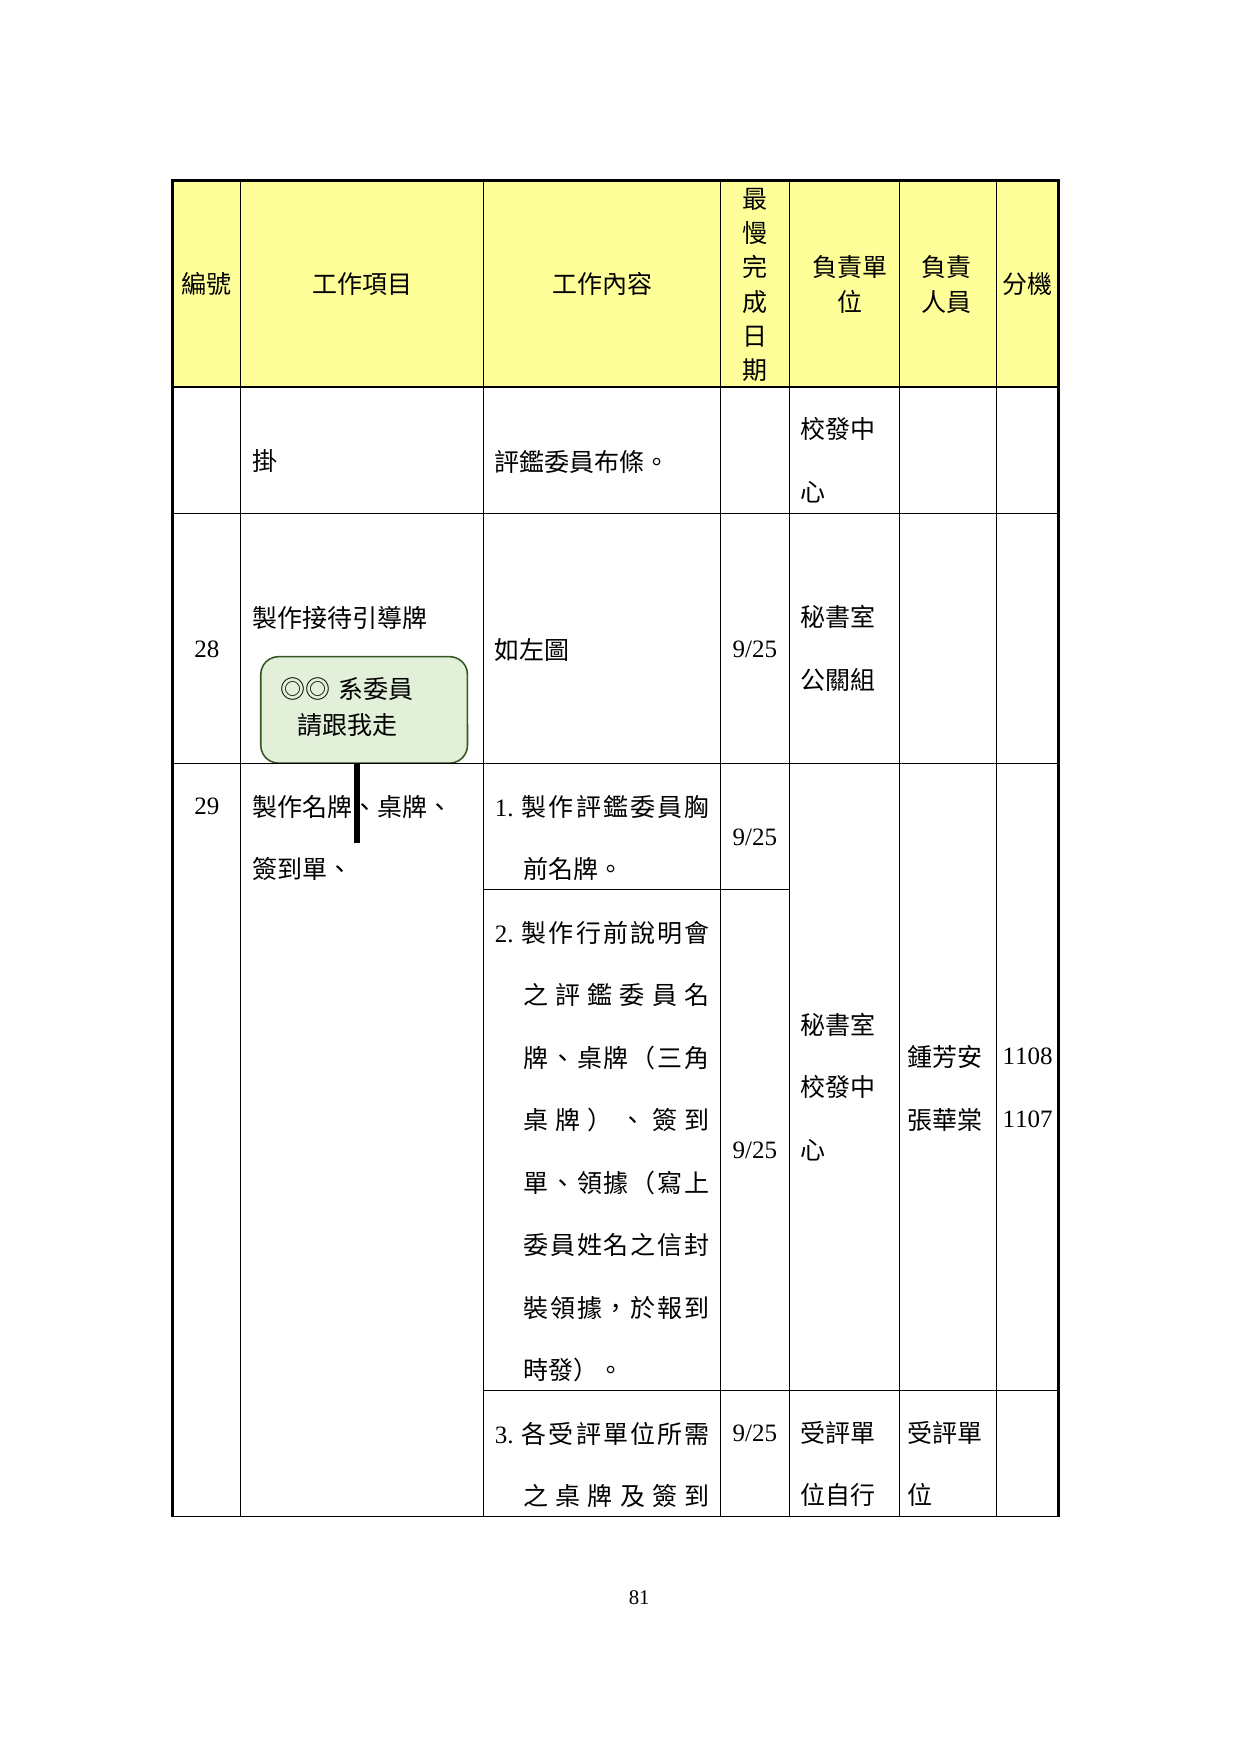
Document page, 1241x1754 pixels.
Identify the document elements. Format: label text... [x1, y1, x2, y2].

table_cell 掛 [241, 388, 483, 512]
table_header 工作內容 [484, 182, 720, 386]
table_cell 製作名牌、桌牌、簽到單、 [241, 764, 483, 1516]
table_cell [174, 388, 240, 512]
table_cell 受評單位自行 [790, 1391, 899, 1516]
table_cell 評鑑委員布條。 [484, 388, 720, 512]
table_cell 1108 1107 [997, 764, 1057, 1389]
table_cell 3. 各受評單位所需之桌牌及簽到 [484, 1391, 720, 1516]
table_cell [721, 388, 789, 512]
table_header 工作項目 [241, 182, 483, 386]
table_cell [900, 514, 996, 762]
table_cell 29 [174, 764, 240, 1516]
table_cell 受評單位 [900, 1391, 996, 1516]
table_cell 鍾芳安 張華棠 [900, 764, 996, 1389]
table_header 負責單位 [790, 182, 899, 386]
table_cell 9/25 [721, 764, 789, 888]
table_cell 9/25 [721, 890, 789, 1389]
table_header 負責 人員 [900, 182, 996, 386]
table_cell 9/25 [721, 1391, 789, 1516]
table_cell 2. 製作行前說明會之評鑑委員名牌、桌牌（三角桌牌）、簽到單、領據（寫上委員姓名之信封裝領據，於報到時發）。 [484, 890, 720, 1389]
table_cell 校發中心 [790, 388, 899, 512]
table_header 分機 [997, 182, 1057, 386]
table_cell 如左圖 [484, 514, 720, 762]
table_cell 9/25 [721, 514, 789, 762]
table_cell [997, 1391, 1057, 1516]
table_cell 28 [174, 514, 240, 762]
table_header 編號 [174, 182, 240, 386]
table_cell [900, 388, 996, 512]
table_cell [997, 388, 1057, 512]
table_cell 秘書室 校發中心 [790, 764, 899, 1389]
table_cell 1. 製作評鑑委員胸前名牌。 [484, 764, 720, 888]
table_cell [997, 514, 1057, 762]
table_cell 製作接待引導牌 [241, 514, 483, 762]
table_header 最慢完成日期 [721, 182, 789, 386]
table_cell 秘書室 公關組 [790, 514, 899, 762]
